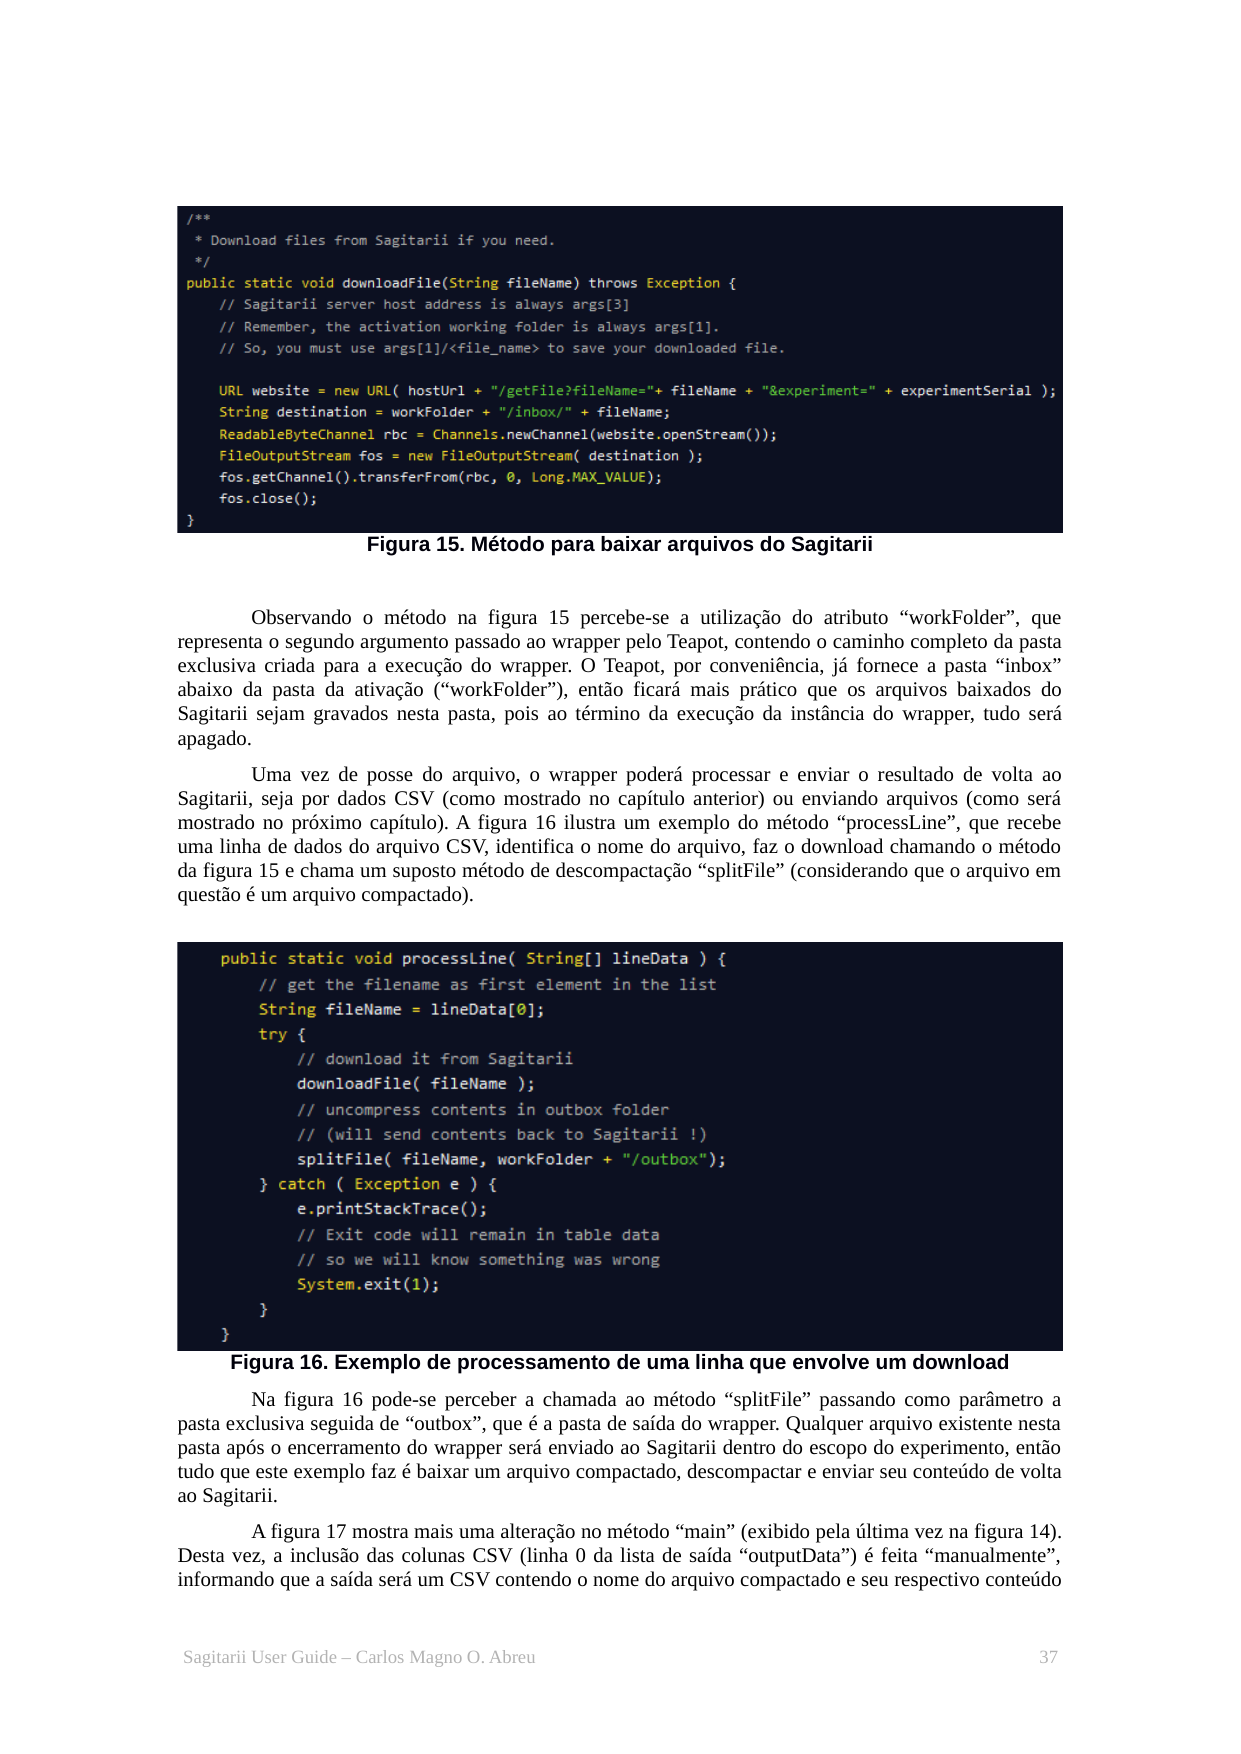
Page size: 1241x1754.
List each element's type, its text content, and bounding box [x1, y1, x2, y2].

text Figura 16. Exemplo de processamento de uma linha que envolve um download [224, 1351, 1016, 1374]
text A figura 17 mostra mais uma alteração no método “main” (exibido pela última vez na figura 14). Desta vez, a inclusão das colunas CSV (linha 0 da lista de saída “outputData”) é feita “manualmente”, informando que a saída será um CSV contendo o nome do arquivo compactado e seu respectivo conteúdo [177, 1519, 1063, 1591]
text Na figura 16 pode-se perceber a chamada ao método “splitFile” passando como parâmetro a pasta exclusiva seguida de “outbox”, que é a pasta de saída do wrapper. Qualquer arquivo existente nesta pasta após o encerramento do wrapper será enviado ao Sagitarii dentro do escopo do experimento, então tudo que este exemplo faz é baixar um arquivo compactado, descompactar e enviar seu conteúdo de volta ao Sagitarii. [177, 1387, 1063, 1507]
text Observando o método na figura 15 percebe-se a utilização do atributo “workFolder”, que representa o segundo argumento passado ao wrapper pelo Teapot, contendo o caminho completo da pasta exclusiva criada para a execução do wrapper. O Teapot, por conveniência, já fornece a pasta “inbox” abaixo da pasta da ativação (“workFolder”), então ficará mais prático que os arquivos baixados do Sagitarii sejam gravados nesta pasta, pois ao término da execução da instância do wrapper, tudo será apagado. [177, 605, 1063, 749]
text Figura 15. Método para baixar arquivos do Sagitarii [224, 533, 1016, 556]
text Uma vez de posse do arquivo, o wrapper poderá processar e enviar o resultado de volta ao Sagitarii, seja por dados CSV (como mostrado no capítulo anterior) ou enviando arquivos (como será mostrado no próximo capítulo). A figura 16 ilustra um exemplo do método “processLine”, que recebe uma linha de dados do arquivo CSV, identifica o nome do arquivo, faz o download chamando o método da figura 15 e chama um suposto método de descompactação “splitFile” (considerando que o arquivo em questão é um arquivo compactado). [177, 762, 1063, 906]
